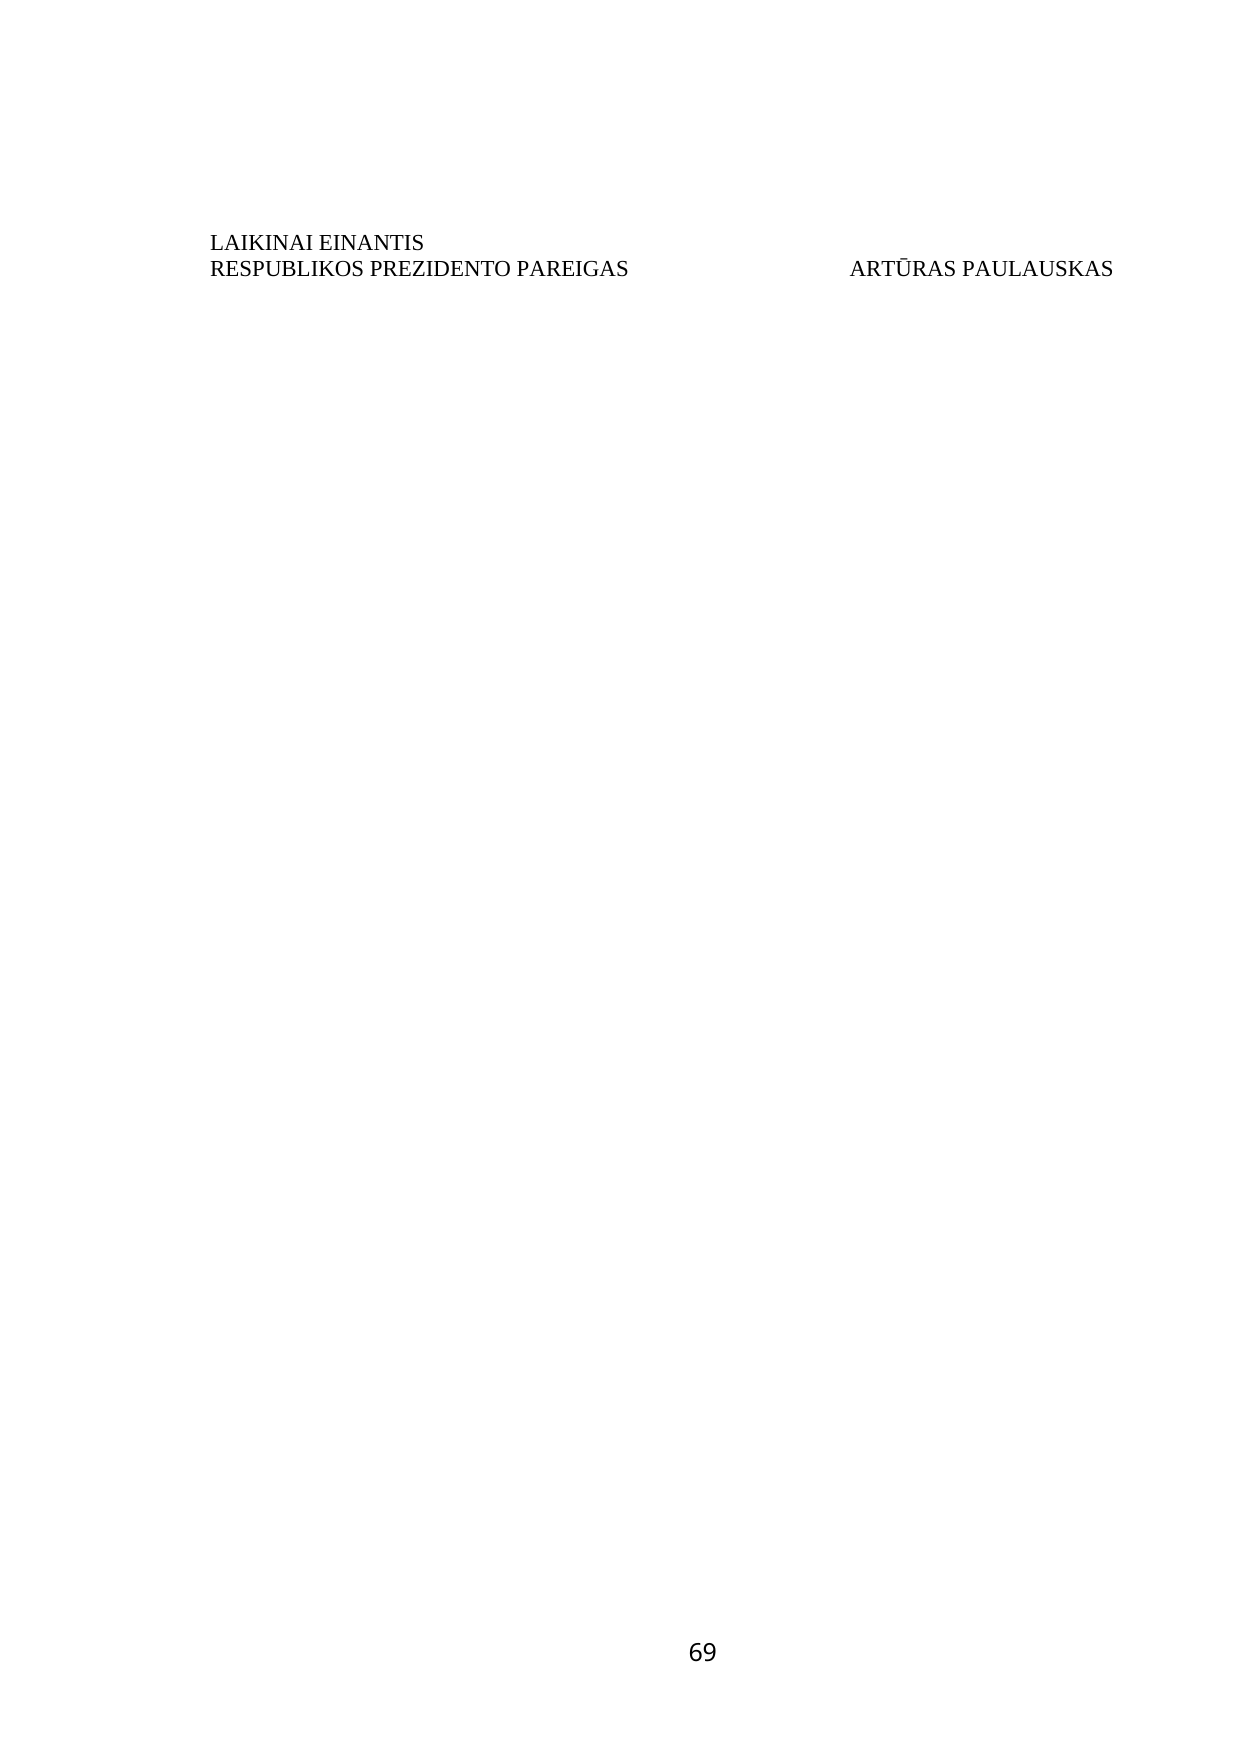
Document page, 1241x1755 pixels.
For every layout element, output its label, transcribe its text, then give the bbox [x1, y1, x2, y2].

text RESPUBLIKOS PREZIDENTO PAREIGAS ARTŪRAS PAULAUSKAS [210, 255, 1120, 282]
text LAIKINAI EINANTIS [210, 229, 1120, 255]
